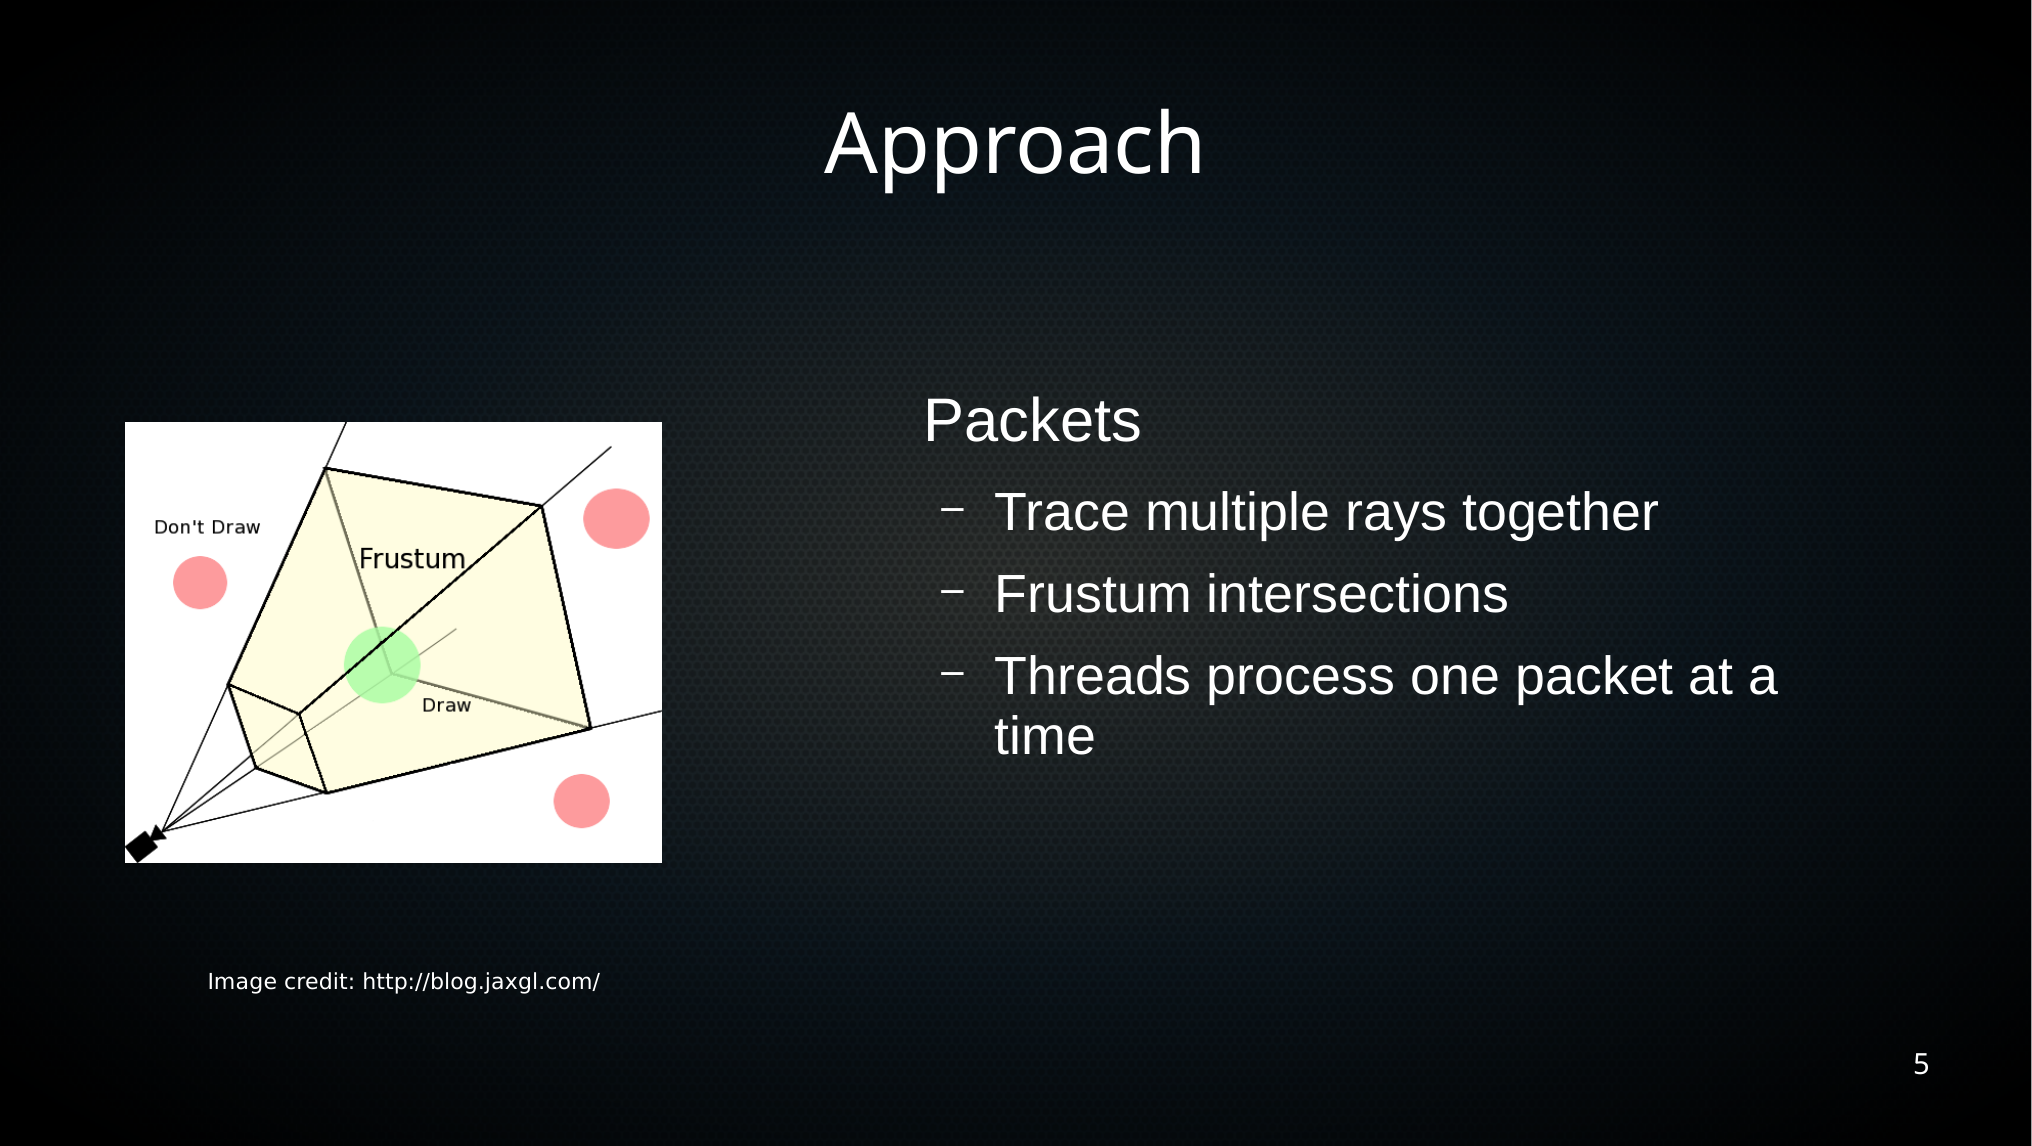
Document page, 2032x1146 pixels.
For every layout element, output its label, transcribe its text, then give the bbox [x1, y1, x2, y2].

title Approach [101, 45, 1930, 237]
list Packets Trace multiple rays together Frustum intersections Threads process one packet at a time [852, 385, 1834, 917]
picture [0, 0, 2032, 1146]
list Image credit: http://blog.jaxgl.com/ [153, 968, 615, 1019]
